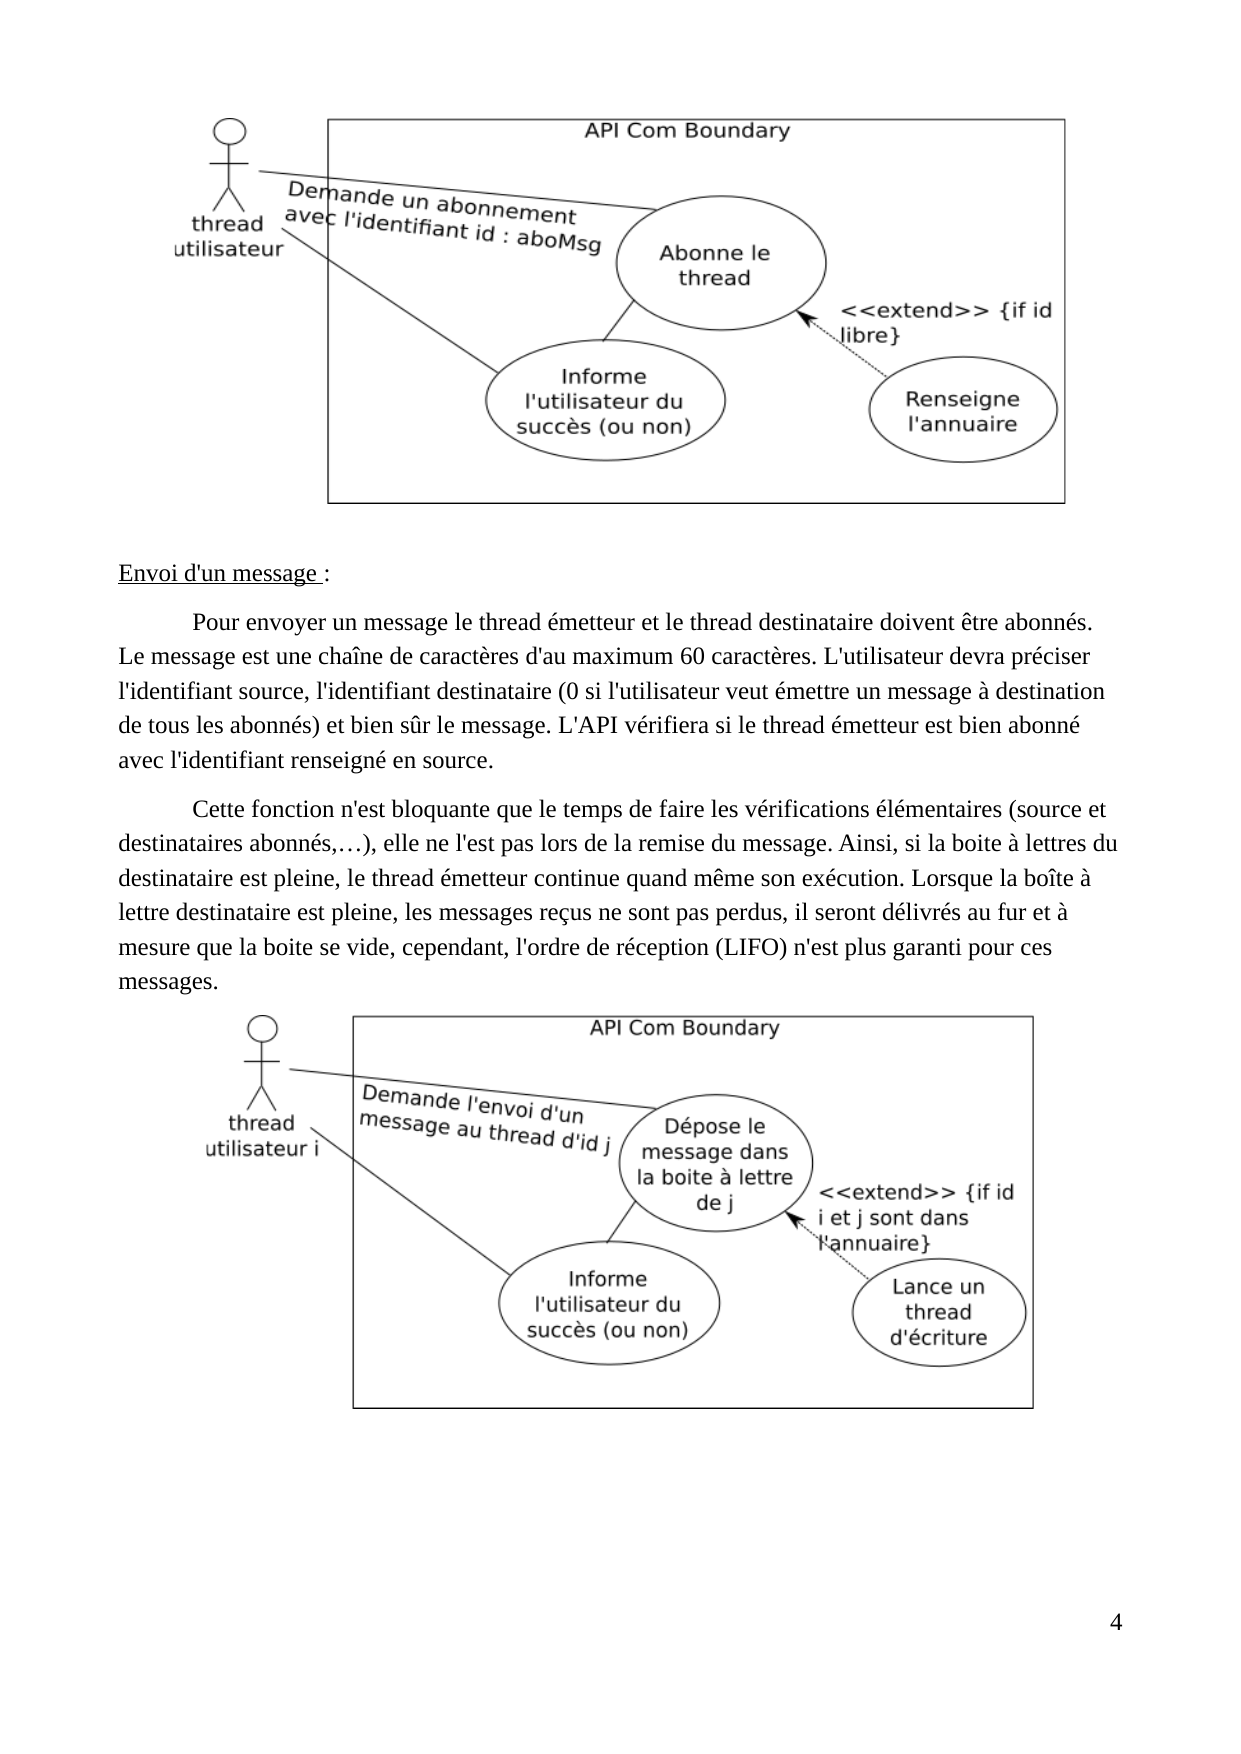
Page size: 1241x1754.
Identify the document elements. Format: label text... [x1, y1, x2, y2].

text Cette fonction n'est bloquante que le temps de faire les vérifications élémentaires (source et destinataires abonnés,…), elle ne l'est pas lors de la remise du message. Ainsi, si la boite à lettres du destinataire est pleine, le thread émetteur continue quand même son exécution. Lorsque la boîte à lettre destinataire est pleine, les messages reçus ne sont pas perdus, il seront délivrés au fur et à mesure que la boite se vide, cependant, l'ordre de réception (LIFO) n'est plus garanti pour ces messages. [118, 794, 1122, 995]
text Pour envoyer un message le thread émetteur et le thread destinataire doivent être abonnés. Le message est une chaîne de caractères d'au maximum 60 caractères. L'utilisateur devra préciser l'identifiant source, l'identifiant destinataire (0 si l'utilisateur veut émettre un message à destination de tous les abonnés) et bien sûr le message. L'API vérifiera si le thread émetteur est bien abonné avec l'identifiant renseigné en source. [118, 607, 1122, 774]
picture [206, 1015, 1034, 1409]
picture [174, 118, 1066, 504]
text Envoi d'un message : [118, 558, 1122, 587]
